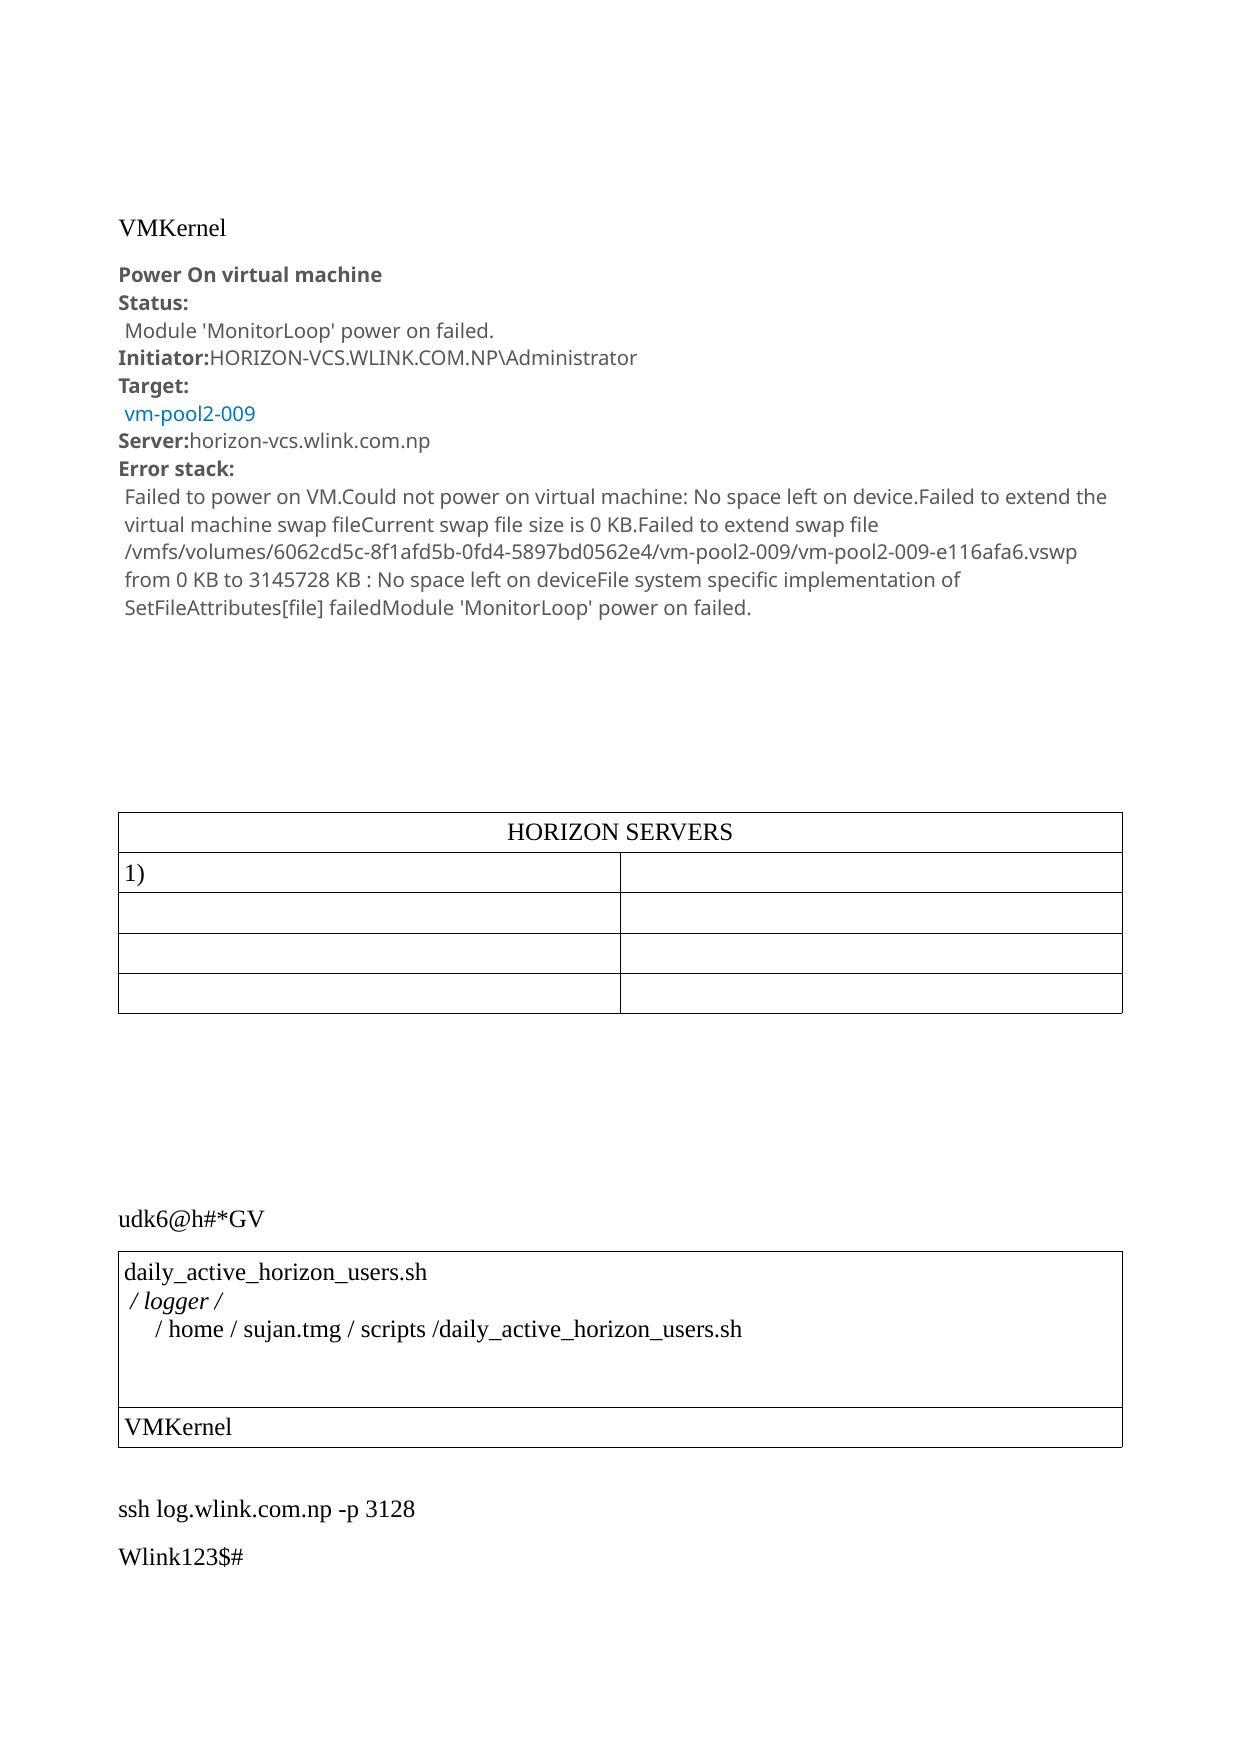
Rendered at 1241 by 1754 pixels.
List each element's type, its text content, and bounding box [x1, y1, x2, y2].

table_cell [119, 934, 620, 973]
text Target: [118, 372, 1122, 399]
text Failed to power on VM.Could not power on virtual machine: No space left on device.Failed to extend the virtual machine swap fileCurrent swap file size is 0 KB.Failed to extend swap file /vmfs/volumes/6062cd5c-8f1afd5b-0fd4-5897bd0562e4/vm-pool2-009/vm-pool2-009-e116afa6.vswp from 0 KB to 3145728 KB : No space left on deviceFile system specific implementation of SetFileAttributes[file] failedModule 'MonitorLoop' power on failed. [124, 483, 1116, 621]
table_cell 1) [119, 853, 620, 892]
table_cell [621, 974, 1122, 1013]
text Module 'MonitorLoop' power on failed. [124, 316, 1116, 344]
table_cell [119, 974, 620, 1013]
table_header HORIZON SERVERS [119, 813, 1122, 852]
table_cell VMKernel [119, 1408, 1122, 1447]
text Power On virtual machine [118, 261, 1122, 289]
text vm-pool2-009 [124, 399, 1116, 427]
text Error stack: [118, 455, 1122, 483]
text VMKernel [118, 213, 1122, 242]
table_cell [621, 893, 1122, 932]
text Initiator:HORIZON-VCS.WLINK.COM.NP\Administrator [118, 344, 1122, 372]
table_cell [621, 853, 1122, 892]
text Server:horizon-vcs.wlink.com.np [118, 427, 1122, 455]
table_cell [119, 893, 620, 932]
table_cell [621, 934, 1122, 973]
table_header daily_active_horizon_users.sh / logger / / home / sujan.tmg / scripts /daily_active_horizon_users.sh [119, 1252, 1122, 1407]
text Wlink123$# [118, 1542, 1122, 1571]
text udk6@h#*GV [118, 1204, 1122, 1232]
text ssh log.wlink.com.np -p 3128 [118, 1494, 1122, 1523]
text Status: [118, 289, 1122, 316]
